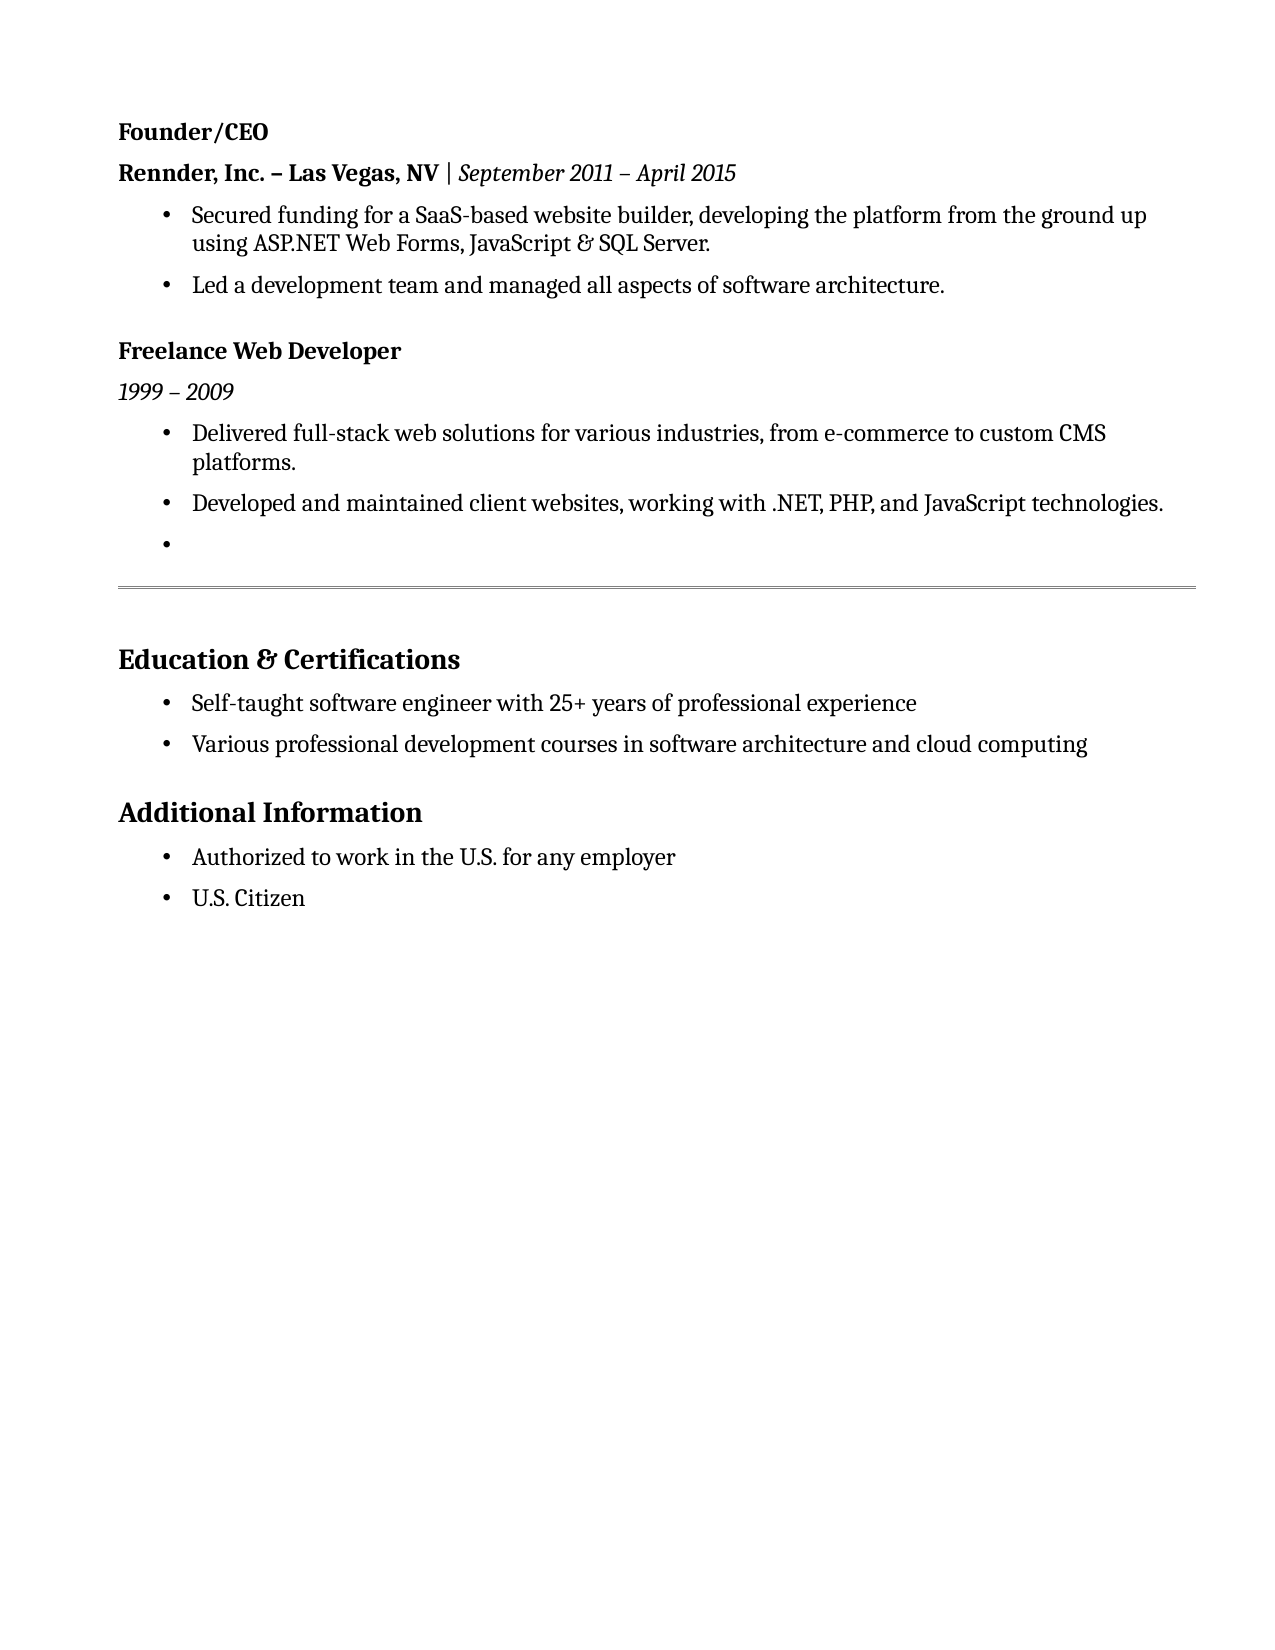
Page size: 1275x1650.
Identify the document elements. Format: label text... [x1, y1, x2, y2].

list Led a development team and managed all aspects of software architecture. [162, 271, 1196, 299]
list Secured funding for a SaaS-based website builder, developing the platform from the ground up using ASP.NET Web Forms, JavaScript & SQL Server. [162, 201, 1196, 258]
text 1999 – 2009 [118, 378, 1196, 407]
list Authorized to work in the U.S. for any employer [162, 843, 1196, 871]
list U.S. Citizen [162, 884, 1196, 913]
subtitle Additional Information [118, 797, 1196, 830]
text Rennder, Inc. – Las Vegas, NV | September 2011 – April 2015 [118, 159, 1196, 188]
list Self-taught software engineer with 25+ years of professional experience [162, 689, 1196, 718]
list Delivered full-stack web solutions for various industries, from e-commerce to custom CMS platforms. [162, 419, 1196, 477]
subtitle Founder/CEO [118, 118, 1196, 147]
list Various professional development courses in software architecture and cloud computing [162, 730, 1196, 759]
list Developed and maintained client websites, working with .NET, PHP, and JavaScript technologies. [162, 489, 1196, 518]
subtitle Freelance Web Developer [118, 337, 1196, 366]
subtitle Education & Certifications [118, 643, 1196, 677]
